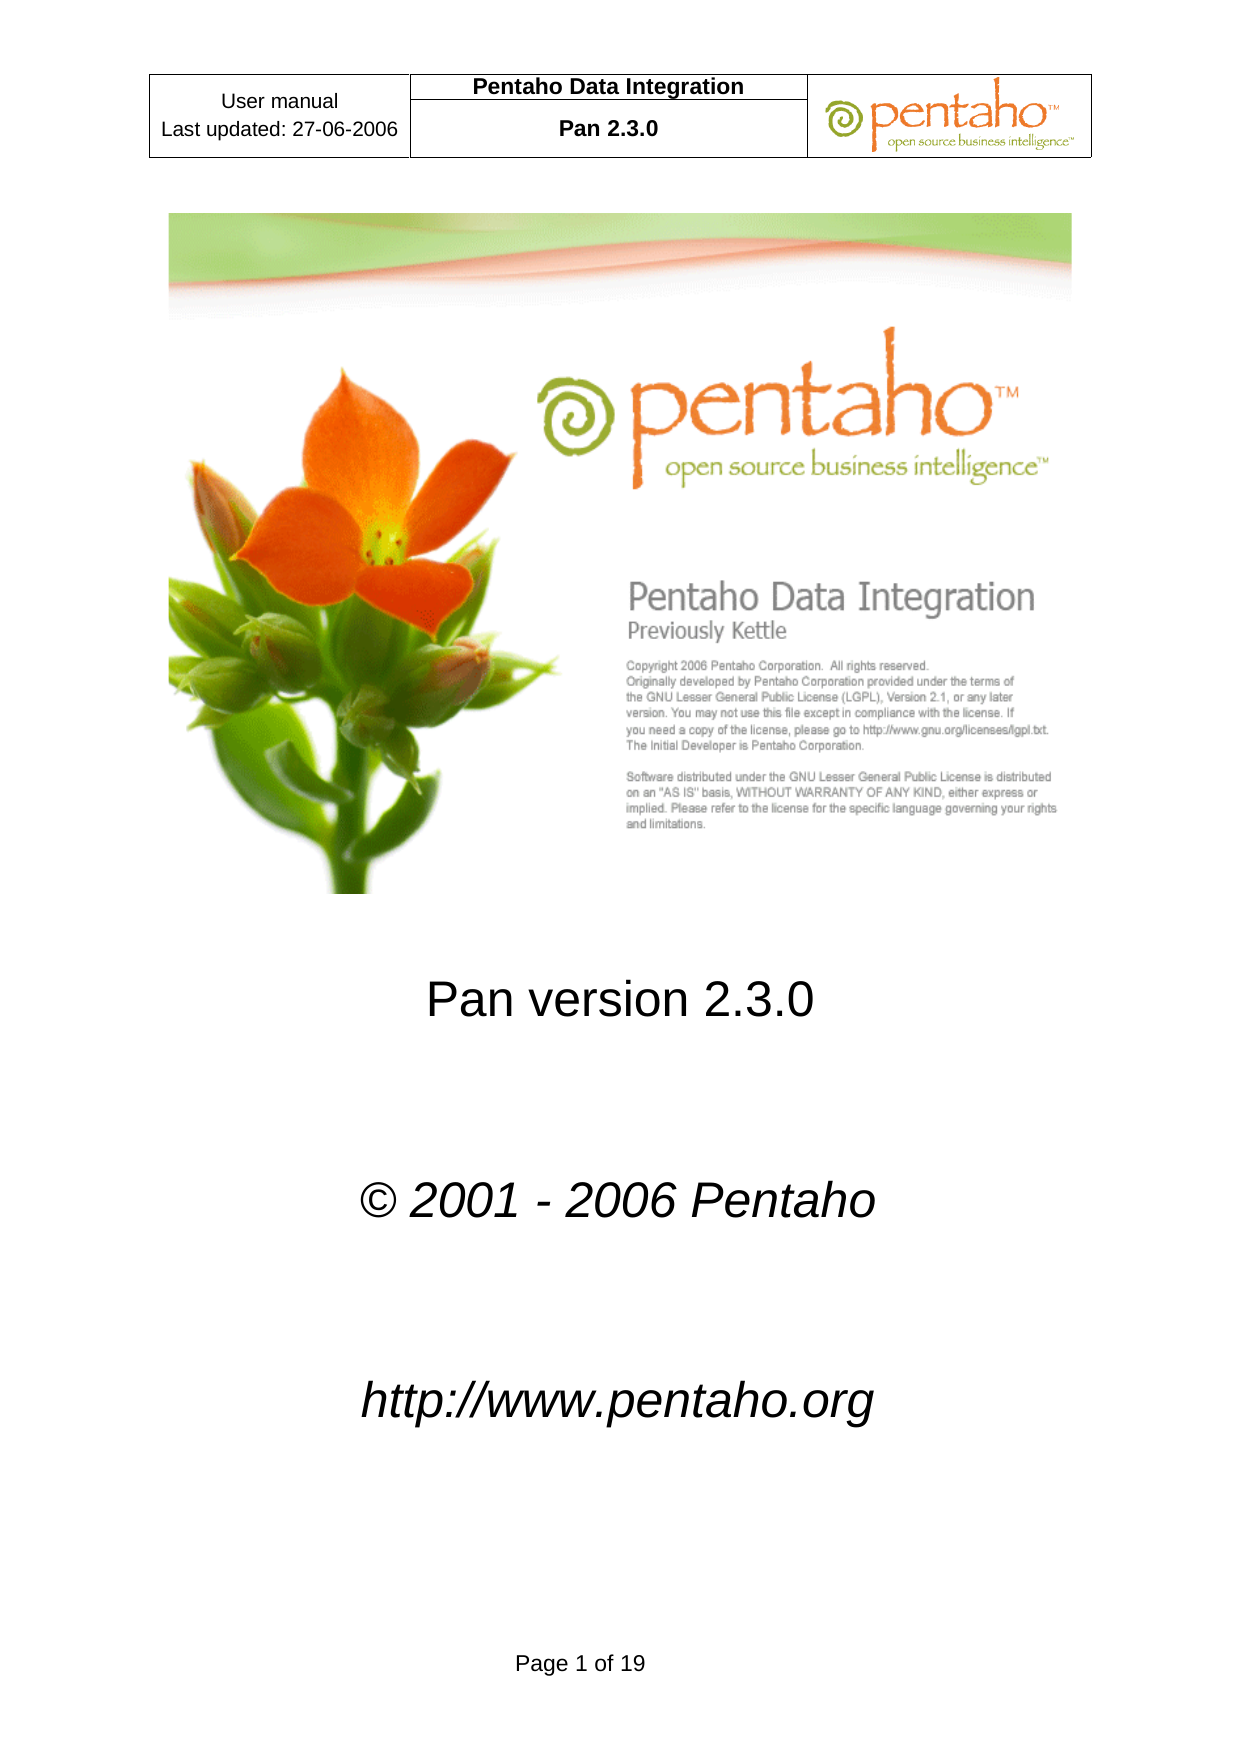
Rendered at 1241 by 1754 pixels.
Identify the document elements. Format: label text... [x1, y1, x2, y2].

text http://www.pentaho.org [148, 1372, 1092, 1428]
text Pan version 2.3.0 [148, 971, 1092, 1027]
picture [168, 213, 1072, 894]
text © 2001 - 2006 Pentaho [148, 1172, 1092, 1228]
